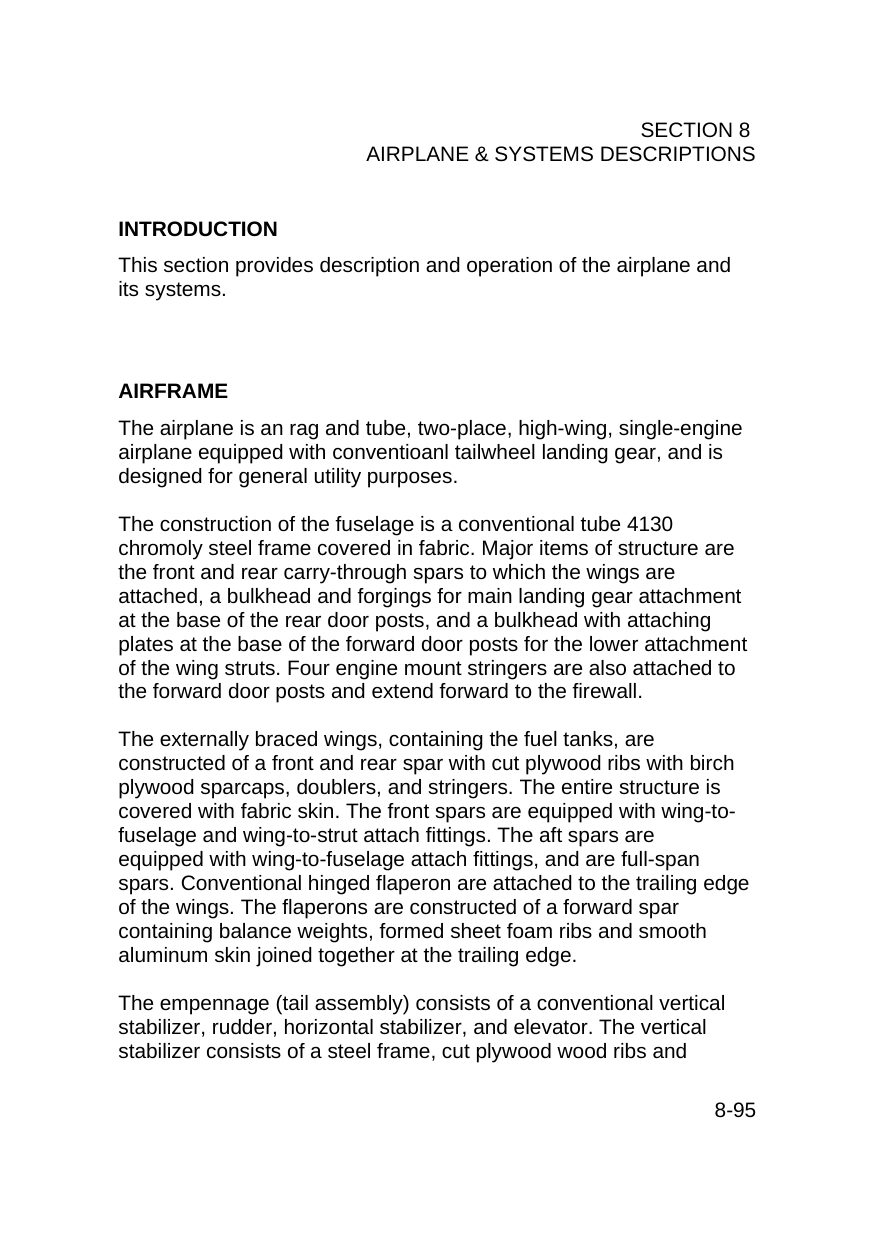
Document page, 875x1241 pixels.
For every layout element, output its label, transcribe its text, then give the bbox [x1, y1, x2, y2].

subtitle INTRODUCTION [118, 217, 756, 241]
text This section provides description and operation of the airplane and its systems. [118, 253, 756, 301]
text equipped with wing-to-fuselage attach fittings, and are full-span spars. Conventional hinged flaperon are attached to the trailing edge of the wings. The flaperons are constructed of a forward spar containing balance weights, formed sheet foam ribs and smooth aluminum skin joined together at the trailing edge. [118, 847, 756, 967]
text The empennage (tail assembly) consists of a conventional vertical stabilizer, rudder, horizontal stabilizer, and elevator. The vertical stabilizer consists of a steel frame, cut plywood wood ribs and [118, 991, 756, 1063]
text The externally braced wings, containing the fuel tanks, are constructed of a front and rear spar with cut plywood ribs with birch plywood sparcaps, doublers, and stringers. The entire structure is covered with fabric skin. The front spars are equipped with wing-to-fuselage and wing-to-strut attach fittings. The aft spars are [118, 727, 756, 847]
subtitle AIRFRAME [118, 379, 756, 403]
text The construction of the fuselage is a conventional tube 4130 chromoly steel frame covered in fabric. Major items of structure are the front and rear carry-through spars to which the wings are attached, a bulkhead and forgings for main landing gear attachment at the base of the rear door posts, and a bulkhead with attaching plates at the base of the forward door posts for the lower attachment of the wing struts. Four engine mount stringers are also attached to the forward door posts and extend forward to the firewall. [118, 512, 756, 703]
text The airplane is an rag and tube, two-place, high-wing, single-engine airplane equipped with conventioanl tailwheel landing gear, and is designed for general utility purposes. [118, 416, 756, 488]
